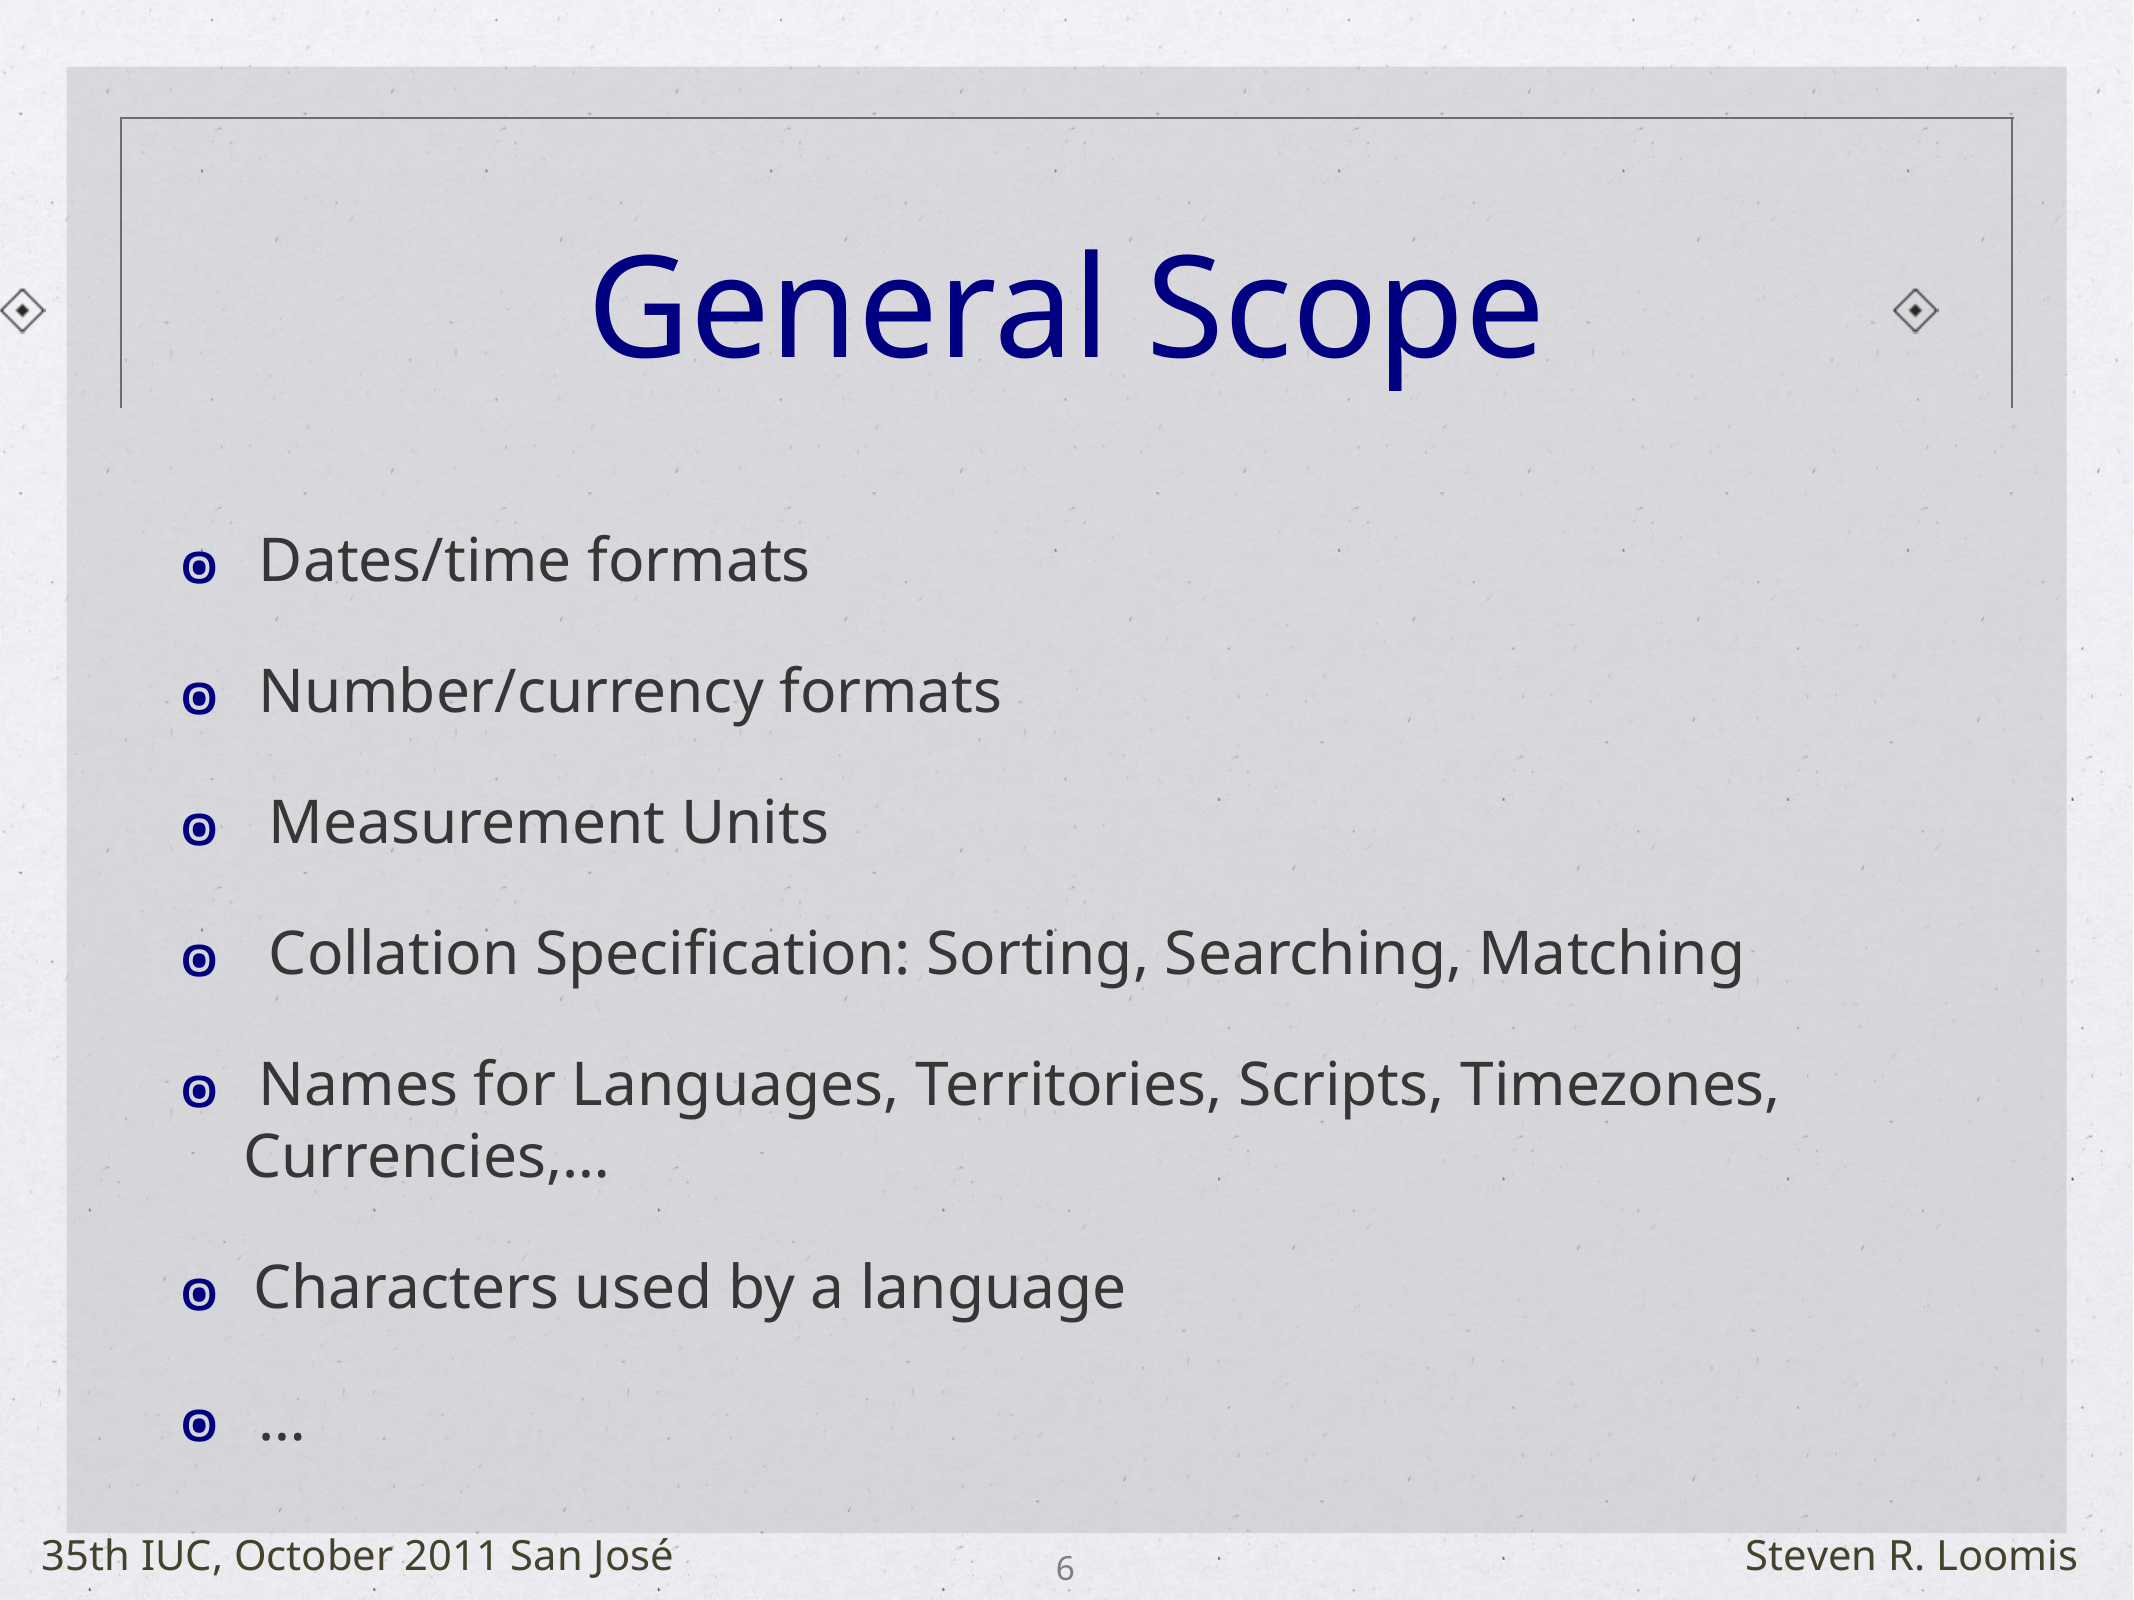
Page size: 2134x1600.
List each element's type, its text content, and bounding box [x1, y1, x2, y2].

title General Scope [170, 137, 1963, 482]
list Dates/time formats Number/currency formats Measurement Units Collation Specification: Sorting, Searching, Matching Names for Languages, Territories, Scripts, Timezones, Currencies,… Characters used by a language … [170, 491, 1963, 1482]
picture [0, 0, 2134, 1600]
